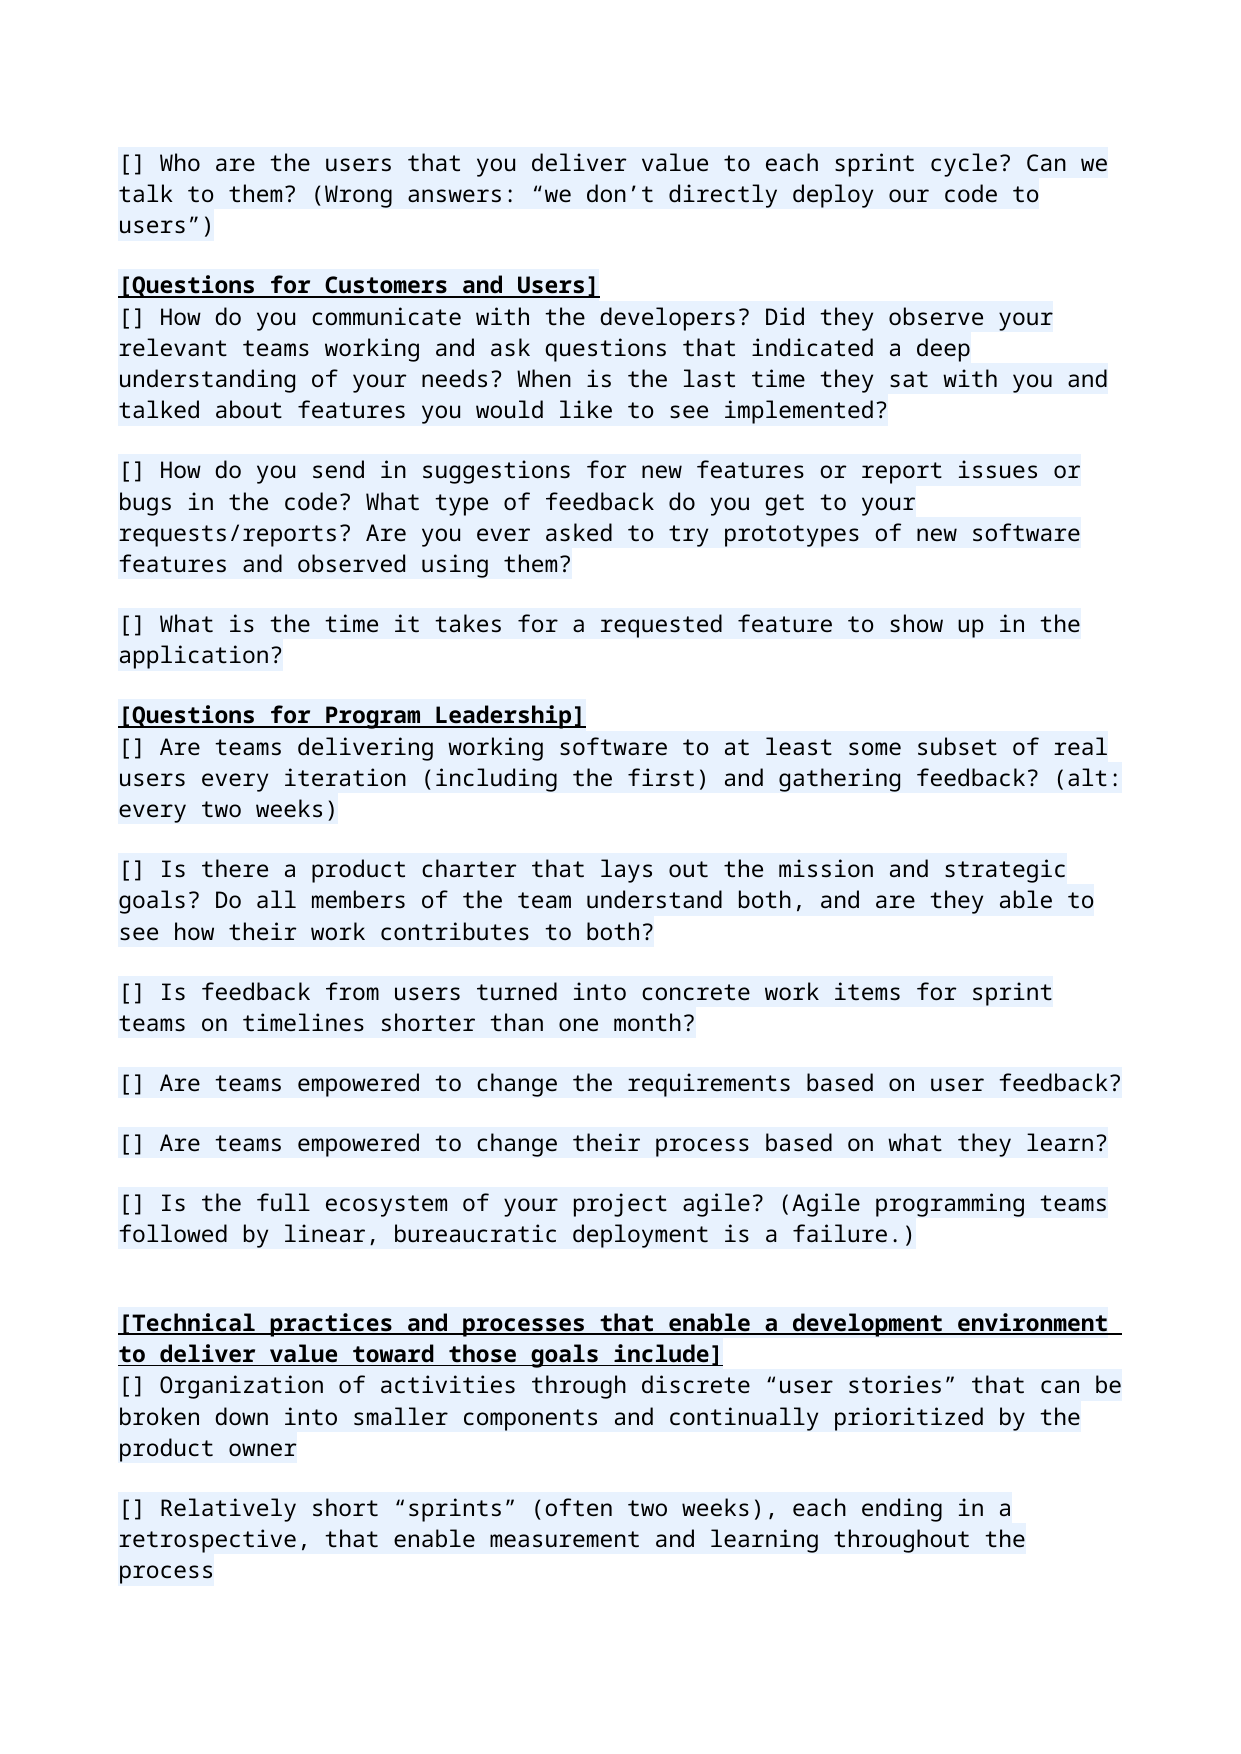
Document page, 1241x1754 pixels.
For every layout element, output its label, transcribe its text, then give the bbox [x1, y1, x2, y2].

text [Technical practices and processes that enable a development environment [118, 1307, 1122, 1333]
text [Questions for Program Leadership] [118, 699, 1122, 731]
text [] Is there a product charter that lays out the mission and strategic goals? Do all members of the team understand both, and are they able to see how their work contributes to both? [118, 853, 1122, 947]
text [Questions for Customers and Users] [118, 269, 1122, 301]
text [] Are teams delivering working software to at least some subset of real users every iteration (including the first) and gathering feedback? (alt: every two weeks) [118, 731, 1122, 824]
text [] Is the full ecosystem of your project agile? (Agile programming teams followed by linear, bureaucratic deployment is a failure.) [118, 1187, 1122, 1249]
text [] Organization of activities through discrete “user stories” that can be broken down into smaller components and continually prioritized by the product owner [118, 1369, 1122, 1463]
text [] Are teams empowered to change their process based on what they learn? [118, 1127, 1122, 1158]
text [] Are teams empowered to change the requirements based on user feedback? [118, 1067, 1122, 1098]
text [] What is the time it takes for a requested feature to show up in the application? [118, 608, 1122, 671]
text [] Relatively short “sprints” (often two weeks), each ending in a retrospective, that enable measurement and learning throughout the process [118, 1492, 1122, 1586]
text [] How do you communicate with the developers? Did they observe your relevant teams working and ask questions that indicated a deep understanding of your needs? When is the last time they sat with you and talked about features you would like to see implemented? [118, 301, 1122, 426]
text [] Is feedback from users turned into concrete work items for sprint teams on timelines shorter than one month? [118, 976, 1122, 1038]
text [] How do you send in suggestions for new features or report issues or bugs in the code? What type of feedback do you get to your requests/reports? Are you ever asked to try prototypes of new software features and observed using them? [118, 454, 1122, 579]
text to deliver value toward those goals include] [118, 1335, 1122, 1369]
text [] Who are the users that you deliver value to each sprint cycle? Can we talk to them? (Wrong answers: “we don’t directly deploy our code to users”) [118, 147, 1122, 241]
